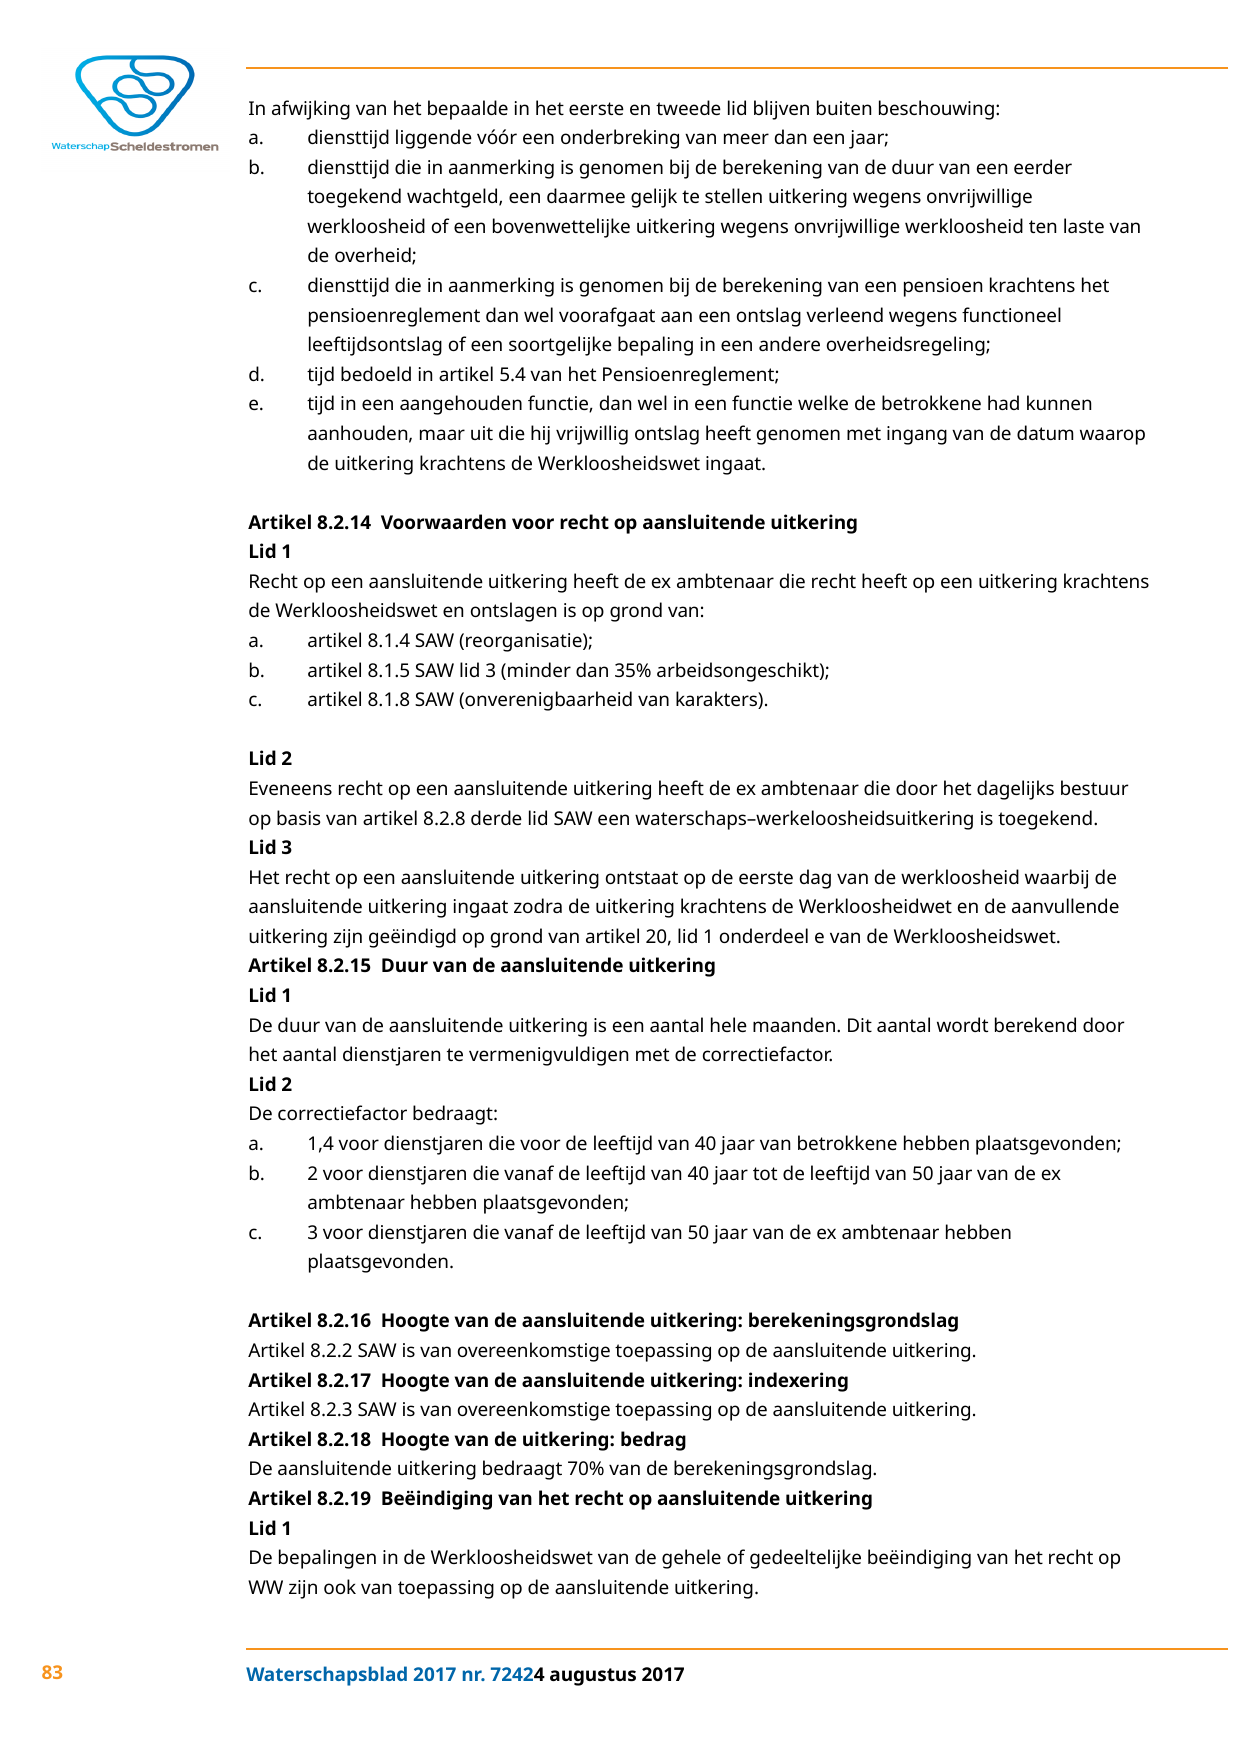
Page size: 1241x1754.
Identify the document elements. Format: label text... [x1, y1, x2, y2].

text Artikel 8.2.19 Beëindiging van het recht op aansluitende uitkering [248, 1485, 1152, 1511]
list 2 voor dienstjaren die vanaf de leeftijd van 40 jaar tot de leeftijd van 50 jaar van de ex ambtenaar hebben plaatsgevonden; [248, 1160, 1152, 1215]
list artikel 8.1.4 SAW (reorganisatie); [248, 627, 1152, 653]
text Lid 1 [248, 1515, 1152, 1541]
list diensttijd die in aanmerking is genomen bij de berekening van een pensioen krachtens het pensioenreglement dan wel voorafgaat aan een ontslag verleend wegens functioneel leeftijdsontslag of een soortgelijke bepaling in een andere overheidsregeling; [248, 272, 1152, 357]
text De duur van de aansluitende uitkering is een aantal hele maanden. Dit aantal wordt berekend door het aantal dienstjaren te vermenigvuldigen met de correctiefactor. [248, 1012, 1152, 1067]
text Artikel 8.2.18 Hoogte van de uitkering: bedrag [248, 1426, 1152, 1452]
list 1,4 voor dienstjaren die voor de leeftijd van 40 jaar van betrokkene hebben plaatsgevonden; [248, 1130, 1152, 1156]
list 3 voor dienstjaren die vanaf de leeftijd van 50 jaar van de ex ambtenaar hebben plaatsgevonden. [248, 1219, 1152, 1274]
text Lid 2 [248, 746, 1152, 771]
text Lid 3 [248, 834, 1152, 860]
text Artikel 8.2.2 SAW is van overeenkomstige toepassing op de aansluitende uitkering. [248, 1337, 1152, 1363]
text Recht op een aansluitende uitkering heeft de ex ambtenaar die recht heeft op een uitkering krachtens de Werkloosheidswet en ontslagen is op grond van: [248, 568, 1152, 623]
text Artikel 8.2.17 Hoogte van de aansluitende uitkering: indexering [248, 1367, 1152, 1393]
text Lid 2 [248, 1071, 1152, 1097]
list tijd in een aangehouden functie, dan wel in een functie welke de betrokkene had kunnen aanhouden, maar uit die hij vrijwillig ontslag heeft genomen met ingang van de datum waarop de uitkering krachtens de Werkloosheidswet ingaat. [248, 391, 1152, 476]
text Eveneens recht op een aansluitende uitkering heeft de ex ambtenaar die door het dagelijks bestuur op basis van artikel 8.2.8 derde lid SAW een waterschaps–werkeloosheidsuitkering is toegekend. [248, 775, 1152, 831]
text In afwijking van het bepaalde in het eerste en tweede lid blijven buiten beschouwing: [248, 95, 1152, 121]
list tijd bedoeld in artikel 5.4 van het Pensioenreglement; [248, 361, 1152, 387]
text Lid 1 [248, 982, 1152, 1008]
list artikel 8.1.5 SAW lid 3 (minder dan 35% arbeidsongeschikt); [248, 657, 1152, 683]
list diensttijd liggende vóór een onderbreking van meer dan een jaar; [248, 124, 1152, 150]
text De correctiefactor bedraagt: [248, 1101, 1152, 1126]
list diensttijd die in aanmerking is genomen bij de berekening van de duur van een eerder toegekend wachtgeld, een daarmee gelijk te stellen uitkering wegens onvrijwillige werkloosheid of een bovenwettelijke uitkering wegens onvrijwillige werkloosheid ten laste van de overheid; [248, 154, 1152, 268]
picture [41, 47, 231, 172]
text Artikel 8.2.16 Hoogte van de aansluitende uitkering: berekeningsgrondslag [248, 1308, 1152, 1333]
text De bepalingen in de Werkloosheidswet van de gehele of gedeeltelijke beëindiging van het recht op WW zijn ook van toepassing op de aansluitende uitkering. [248, 1544, 1152, 1600]
text Artikel 8.2.14 Voorwaarden voor recht op aansluitende uitkering [248, 509, 1152, 535]
list artikel 8.1.8 SAW (onverenigbaarheid van karakters). [248, 686, 1152, 712]
text Artikel 8.2.3 SAW is van overeenkomstige toepassing op de aansluitende uitkering. [248, 1396, 1152, 1422]
text Lid 1 [248, 538, 1152, 564]
text Het recht op een aansluitende uitkering ontstaat op de eerste dag van de werkloosheid waarbij de aansluitende uitkering ingaat zodra de uitkering krachtens de Werkloosheidwet en de aanvullende uitkering zijn geëindigd op grond van artikel 20, lid 1 onderdeel e van de Werkloosheidswet. [248, 864, 1152, 949]
text Artikel 8.2.15 Duur van de aansluitende uitkering [248, 953, 1152, 978]
text De aansluitende uitkering bedraagt 70% van de berekeningsgrondslag. [248, 1456, 1152, 1481]
